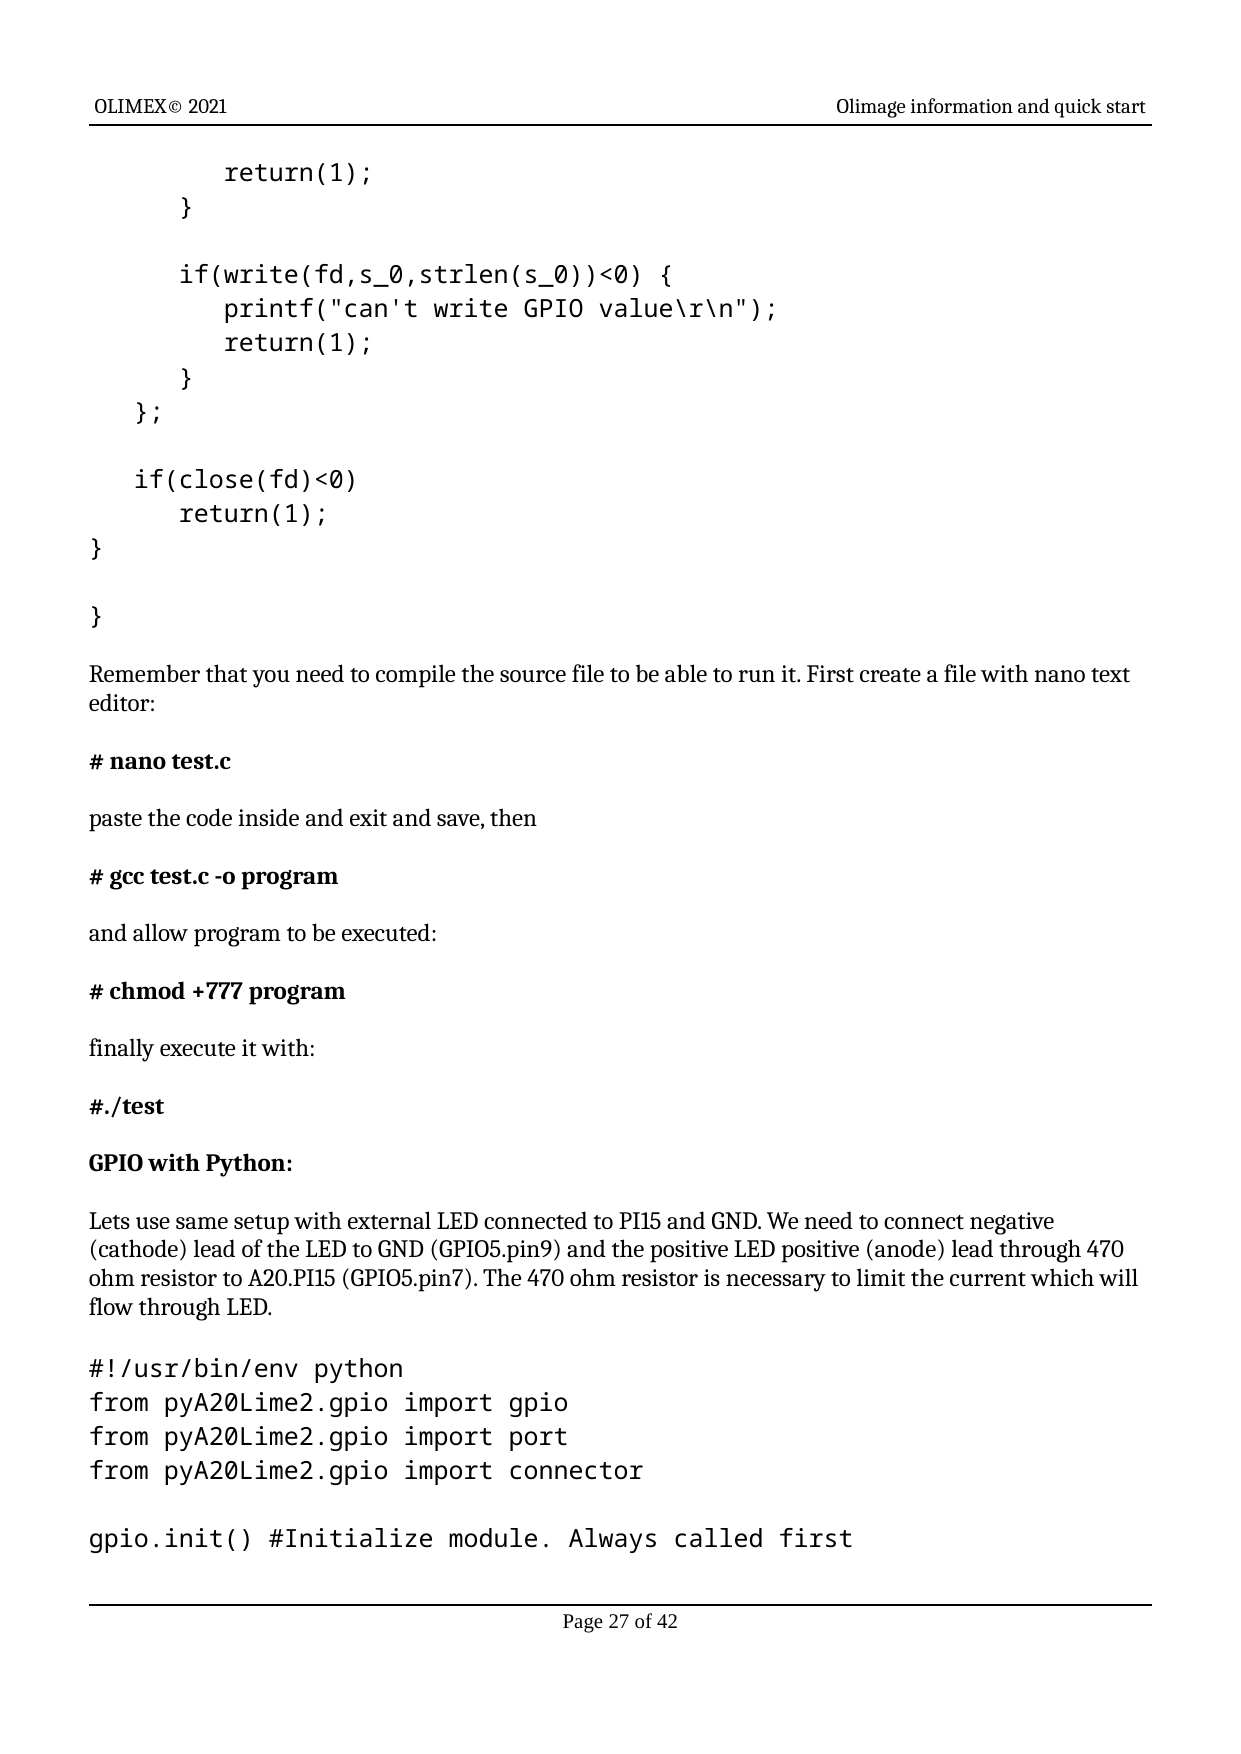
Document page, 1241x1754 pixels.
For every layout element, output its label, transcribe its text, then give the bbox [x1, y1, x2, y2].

text gpio.init() #Initialize module. Always called first [88, 1521, 1152, 1555]
text return(1); [88, 495, 1152, 529]
text and allow program to be executed: [88, 919, 1152, 948]
text #./test [88, 1092, 1152, 1120]
text #!/usr/bin/env python [88, 1350, 1152, 1384]
text from pyA20Lime2.gpio import connector [88, 1453, 1152, 1487]
text paste the code inside and exit and save, then [88, 804, 1152, 833]
text if(write(fd,s_0,strlen(s_0))<0) { [88, 257, 1152, 291]
text GPIO with Python: [88, 1149, 1152, 1178]
text from pyA20Lime2.gpio import gpio [88, 1384, 1152, 1418]
text } [88, 529, 1152, 563]
text from pyA20Lime2.gpio import port [88, 1418, 1152, 1453]
text if(close(fd)<0) [88, 461, 1152, 495]
text }; [88, 393, 1152, 427]
text Remember that you need to compile the source file to be able to run it. First create a file with nano text editor: [88, 660, 1152, 718]
text # gcc test.c -o program [88, 862, 1152, 890]
text } [88, 598, 1152, 632]
text finally execute it with: [88, 1034, 1152, 1063]
text return(1); [88, 325, 1152, 359]
text # nano test.c [88, 747, 1152, 775]
text } [88, 189, 1152, 223]
text Lets use same setup with external LED connected to PI15 and GND. We need to connect negative (cathode) lead of the LED to GND (GPIO5.pin9) and the positive LED positive (anode) lead through 470 ohm resistor to A20.PI15 (GPIO5.pin7). The 470 ohm resistor is necessary to limit the current which will flow through LED. [88, 1207, 1152, 1322]
text printf("can't write GPIO value\r\n"); [88, 291, 1152, 325]
text # chmod +777 program [88, 977, 1152, 1005]
text return(1); [88, 155, 1152, 189]
text } [88, 359, 1152, 393]
